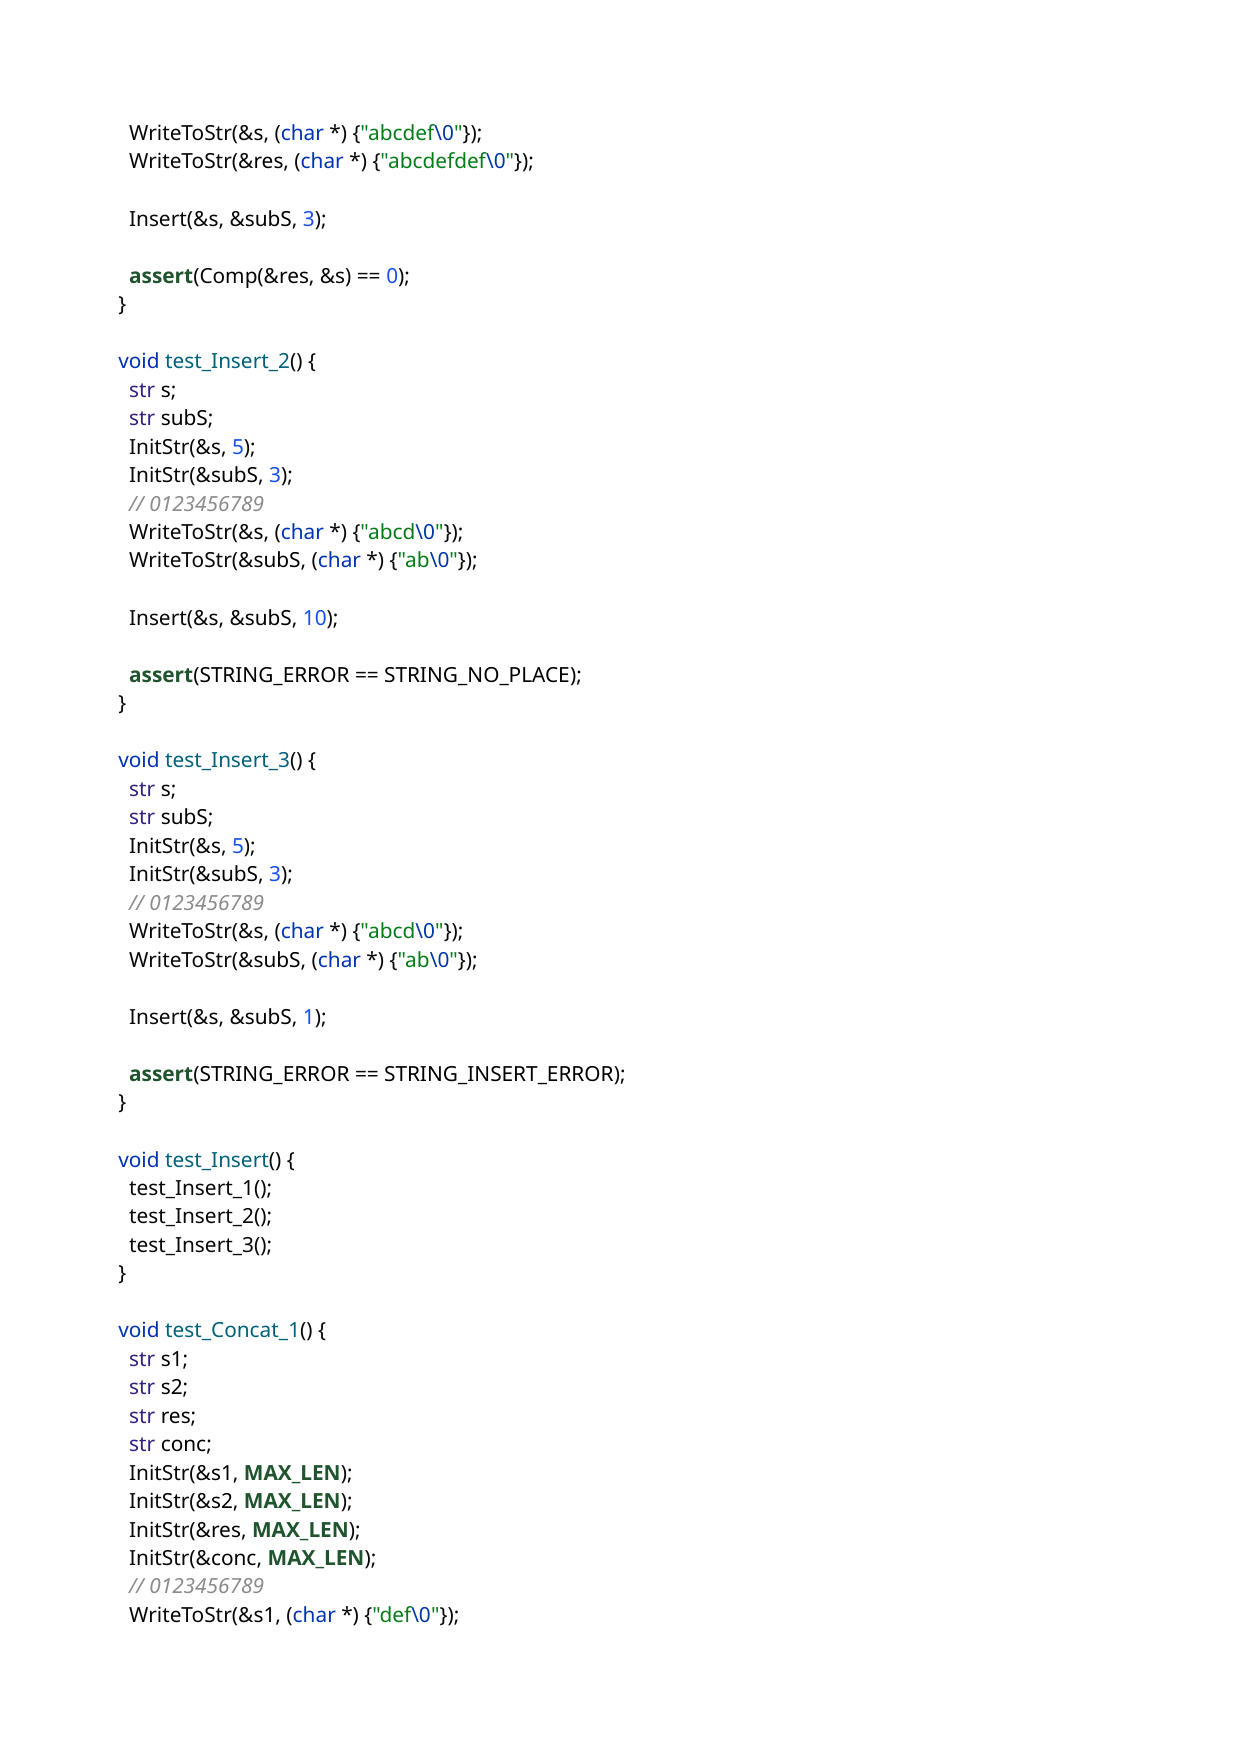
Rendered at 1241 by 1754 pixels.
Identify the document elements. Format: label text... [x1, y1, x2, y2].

text WriteToStr(&s, (char *) {"abcdef\0"}); WriteToStr(&res, (char *) {"abcdefdef\0"}); Insert(&s, &subS, 3); assert(Comp(&res, &s) == 0); } void test_Insert_2() { str s; str subS; InitStr(&s, 5); InitStr(&subS, 3); // 0123456789 WriteToStr(&s, (char *) {"abcd\0"}); WriteToStr(&subS, (char *) {"ab\0"}); Insert(&s, &subS, 10); assert(STRING_ERROR == STRING_NO_PLACE); } void test_Insert_3() { str s; str subS; InitStr(&s, 5); InitStr(&subS, 3); // 0123456789 WriteToStr(&s, (char *) {"abcd\0"}); WriteToStr(&subS, (char *) {"ab\0"}); Insert(&s, &subS, 1); assert(STRING_ERROR == STRING_INSERT_ERROR); } void test_Insert() { test_Insert_1(); test_Insert_2(); test_Insert_3(); } void test_Concat_1() { str s1; str s2; str res; str conc; InitStr(&s1, MAX_LEN); InitStr(&s2, MAX_LEN); InitStr(&res, MAX_LEN); InitStr(&conc, MAX_LEN); // 0123456789 WriteToStr(&s1, (char *) {"def\0"}); [118, 118, 1017, 1628]
